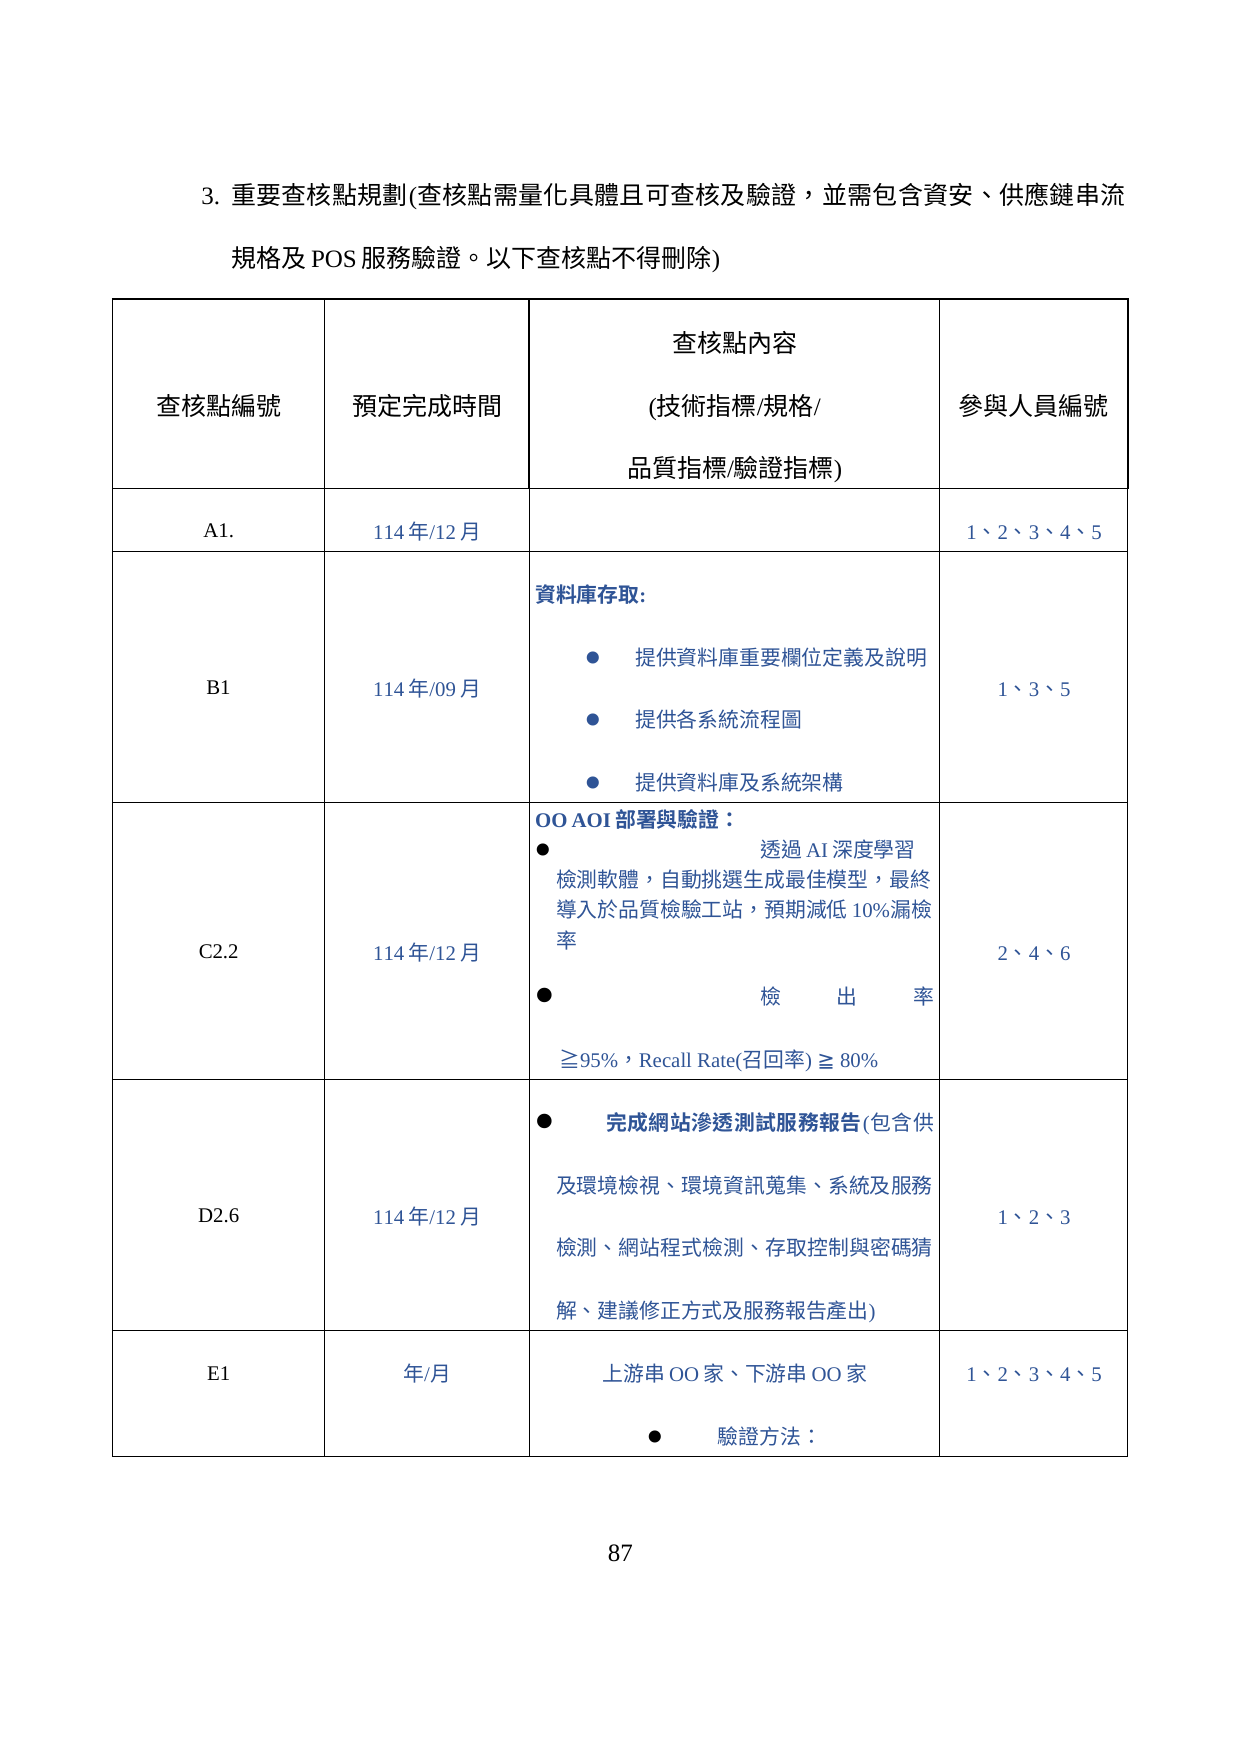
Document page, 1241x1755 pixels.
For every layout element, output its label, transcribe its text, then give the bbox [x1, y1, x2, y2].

table_cell A1. [113, 489, 324, 551]
table_header 查核點編號 [113, 300, 324, 487]
table_cell B1 [113, 552, 324, 802]
table_cell D2.6 [113, 1080, 324, 1330]
table_cell 年/月 [325, 1331, 529, 1456]
table_cell 114年/09月 [325, 552, 529, 802]
table_cell 114年/12月 [325, 1080, 529, 1330]
list 重要查核點規劃(查核點需量化具體且可查核及驗證，並需包含資安、供應鏈串流規格及POS服務驗證。以下查核點不得刪除) [201, 152, 1128, 277]
table_cell 1、2、3、4、5 [940, 489, 1127, 551]
table_cell 完成網站滲透測試服務報告(包含供及環境檢視、環境資訊蒐集、系統及服務檢測、網站程式檢測、存取控制與密碼猜解、建議修正方式及服務報告產出) [530, 1080, 939, 1330]
table_header 參與人員編號 [940, 300, 1127, 487]
table_cell C2.2 [113, 803, 324, 1079]
table_cell E1 [113, 1331, 324, 1456]
table_cell 114年/12月 [325, 489, 529, 551]
table_cell 1、2、3 [940, 1080, 1127, 1330]
table_cell OO AOI部署與驗證： 透過AI深度學習檢測軟體，自動挑選生成最佳模型，最終導入於品質檢驗工站，預期減低10%漏檢率 檢出率≧95%，Recall Rate(召回率) ≧ 80% [530, 803, 939, 1079]
table_cell 2、4、6 [940, 803, 1127, 1079]
table_cell 上游串OO家、下游串OO家 驗證方法： [530, 1331, 939, 1456]
table_cell 114年/12月 [325, 803, 529, 1079]
table_header 預定完成時間 [325, 300, 528, 487]
table_header 查核點內容 (技術指標/規格/ 品質指標/驗證指標) [530, 300, 939, 487]
table_cell 資料庫存取: 提供資料庫重要欄位定義及說明 提供各系統流程圖 提供資料庫及系統架構 [530, 552, 939, 802]
table_cell 1、3、5 [940, 552, 1127, 802]
table_cell 1、2、3、4、5 [940, 1331, 1127, 1456]
table_cell [530, 489, 939, 551]
